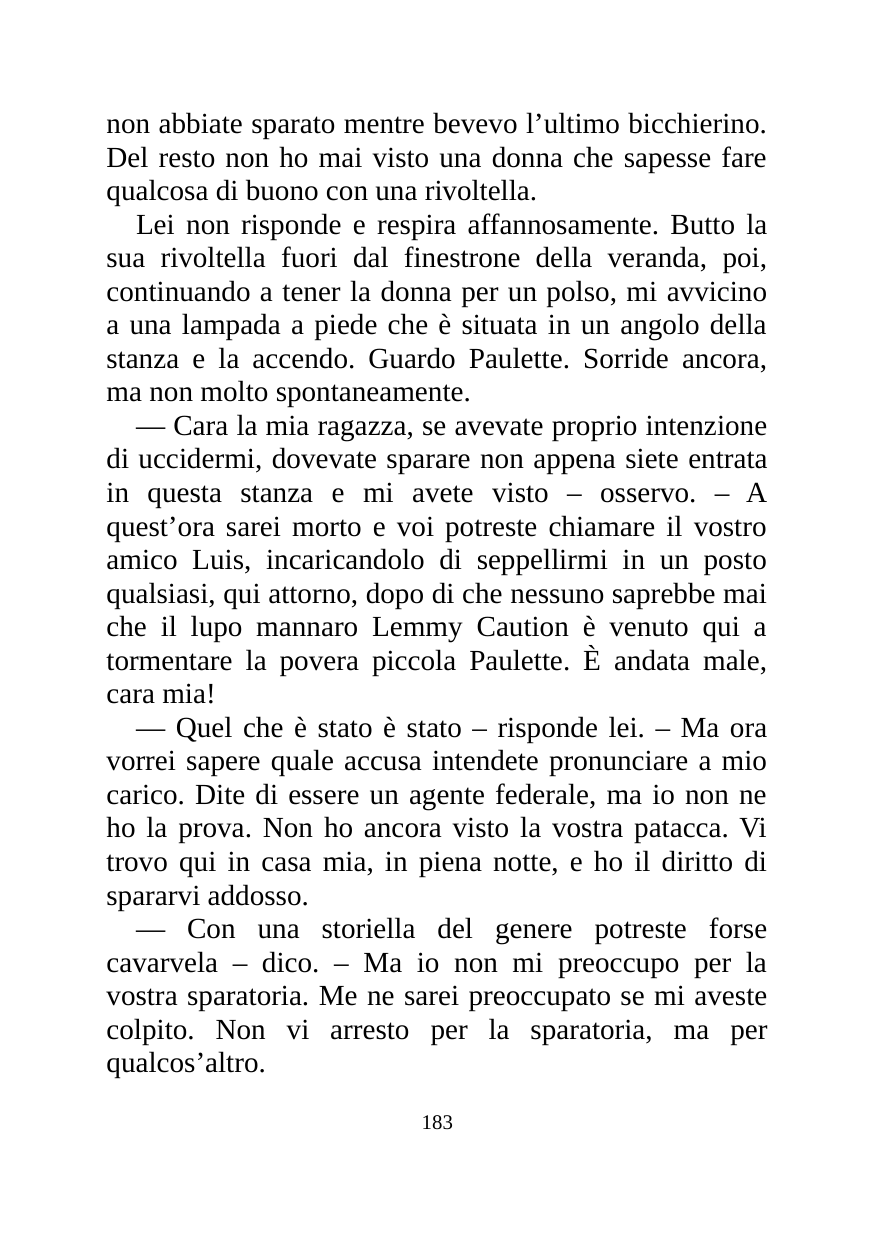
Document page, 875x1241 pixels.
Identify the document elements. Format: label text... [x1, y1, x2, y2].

text — Cara la mia ragazza, se avevate proprio intenzione di uccidermi, dovevate sparare non appena siete entrata in questa stanza e mi avete visto – osservo. – A quest’ora sarei morto e voi potreste chiamare il vostro amico Luis, incaricandolo di seppellirmi in un posto qualsiasi, qui attorno, dopo di che nessuno saprebbe mai che il lupo mannaro Lemmy Caution è venuto qui a tormentare la povera piccola Paulette. È andata male, cara mia! [106, 408, 768, 710]
text Lei non risponde e respira affannosamente. Butto la sua rivoltella fuori dal finestrone della veranda, poi, continuando a tener la donna per un polso, mi avvicino a una lampada a piede che è situata in un angolo della stanza e la accendo. Guardo Paulette. Sorride ancora, ma non molto spontaneamente. [106, 207, 768, 408]
text non abbiate sparato mentre bevevo l’ultimo bicchierino. Del resto non ho mai visto una donna che sapesse fare qualcosa di buono con una rivoltella. [106, 106, 768, 207]
text — Quel che è stato è stato – risponde lei. – Ma ora vorrei sapere quale accusa intendete pronunciare a mio carico. Dite di essere un agente federale, ma io non ne ho la prova. Non ho ancora visto la vostra patacca. Vi trovo qui in casa mia, in piena notte, e ho il diritto di spararvi addosso. [106, 710, 768, 911]
text — Con una storiella del genere potreste forse cavarvela – dico. – Ma io non mi preoccupo per la vostra sparatoria. Me ne sarei preoccupato se mi aveste colpito. Non vi arresto per la sparatoria, ma per qualcos’altro. [106, 911, 768, 1079]
